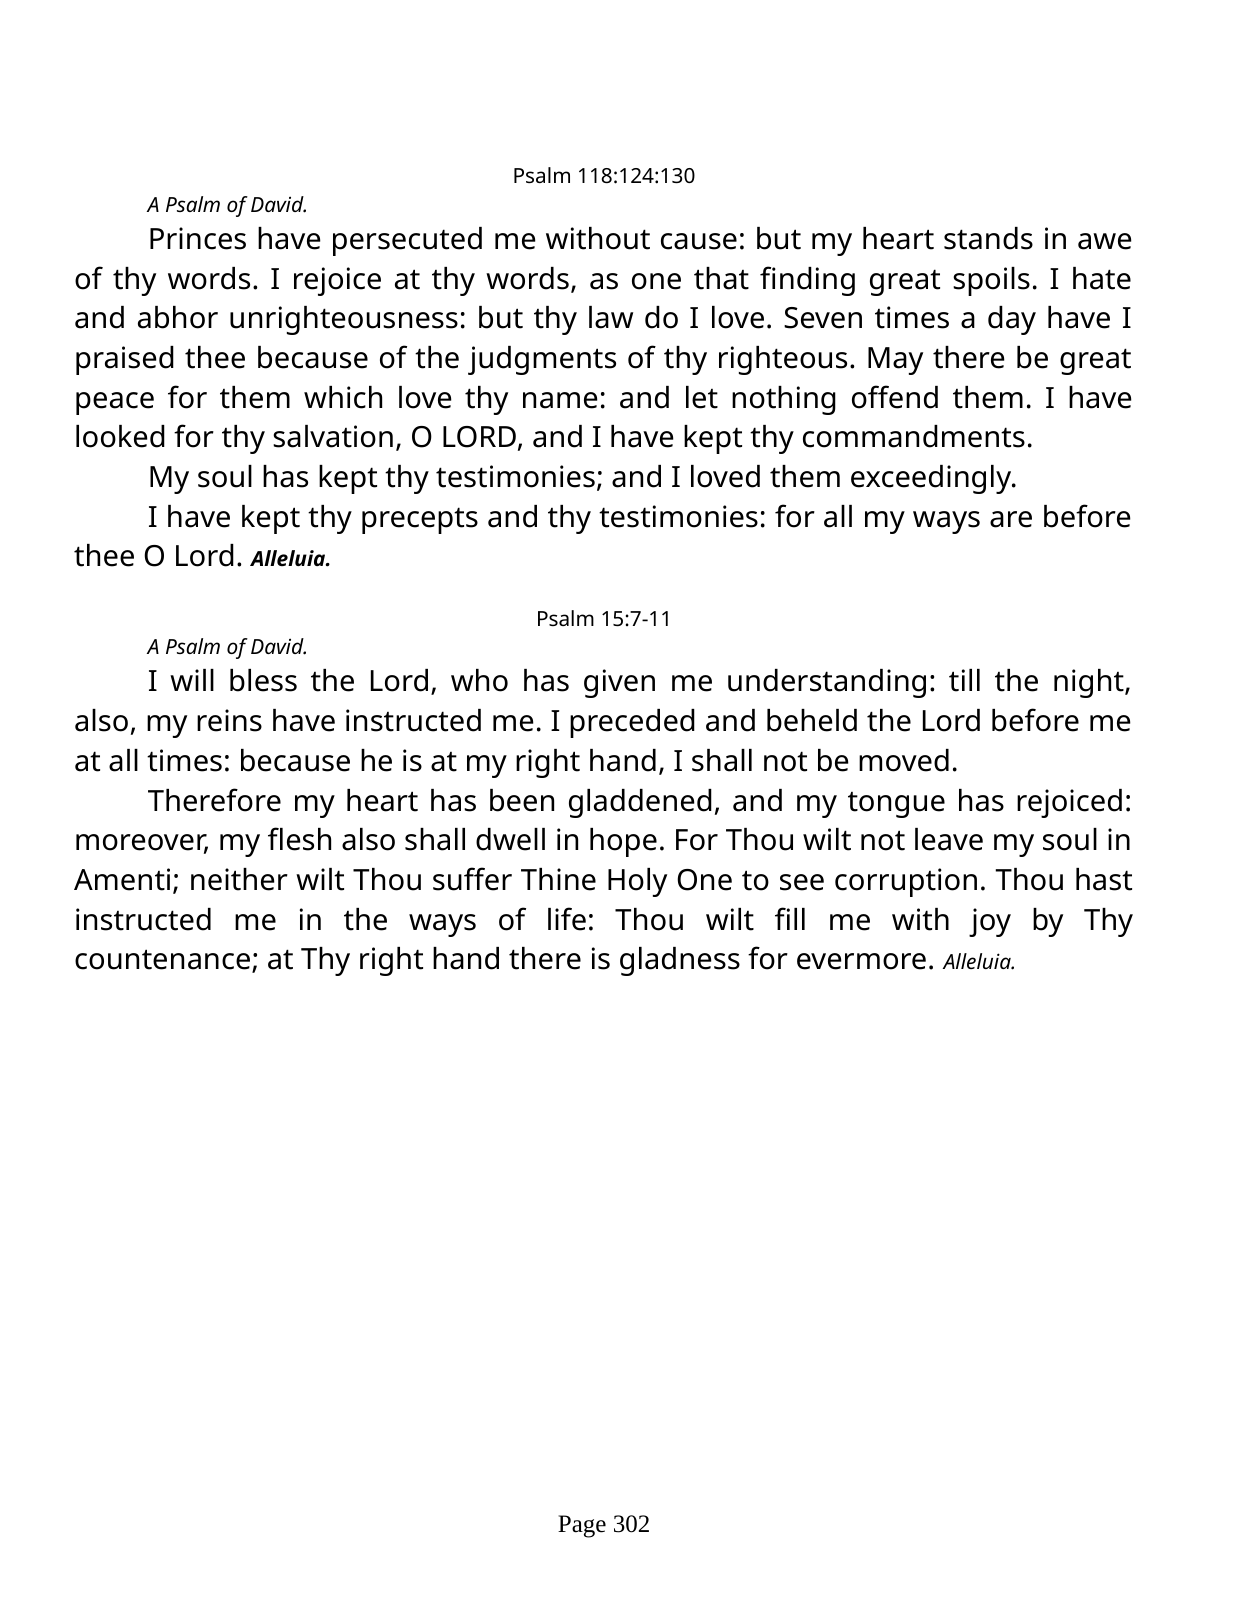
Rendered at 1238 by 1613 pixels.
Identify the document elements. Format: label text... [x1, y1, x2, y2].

text I have kept thy precepts and thy testimonies: for all my ways are before thee O Lord. Alleluia. [74, 496, 1134, 575]
text A Psalm of David. [74, 190, 1134, 218]
text I will bless the Lord, who has given me understanding: till the night, also, my reins have instructed me. I preceded and beheld the Lord before me at all times: because he is at my right hand, I shall not be moved. [74, 661, 1134, 780]
text Psalm 15:7-11 [74, 604, 1134, 632]
text Psalm 118:124:130 [74, 161, 1134, 190]
text Princes have persecuted me without cause: but my heart stands in awe of thy words. I rejoice at thy words, as one that finding great spoils. I hate and abhor unrighteousness: but thy law do I love. Seven times a day have I praised thee because of the judgments of thy righteous. May there be great peace for them which love thy name: and let nothing offend them. I have looked for thy salvation, O LORD, and I have kept thy commandments. [74, 218, 1134, 456]
text My soul has kept thy testimonies; and I loved them exceedingly. [74, 456, 1134, 496]
text Therefore my heart has been gladdened, and my tongue has rejoiced: moreover, my flesh also shall dwell in hope. For Thou wilt not leave my soul in Amenti; neither wilt Thou suffer Thine Holy One to see corruption. Thou hast instructed me in the ways of life: Thou wilt fill me with joy by Thy countenance; at Thy right hand there is gladness for evermore. Alleluia. [74, 780, 1134, 978]
text A Psalm of David. [74, 632, 1134, 661]
